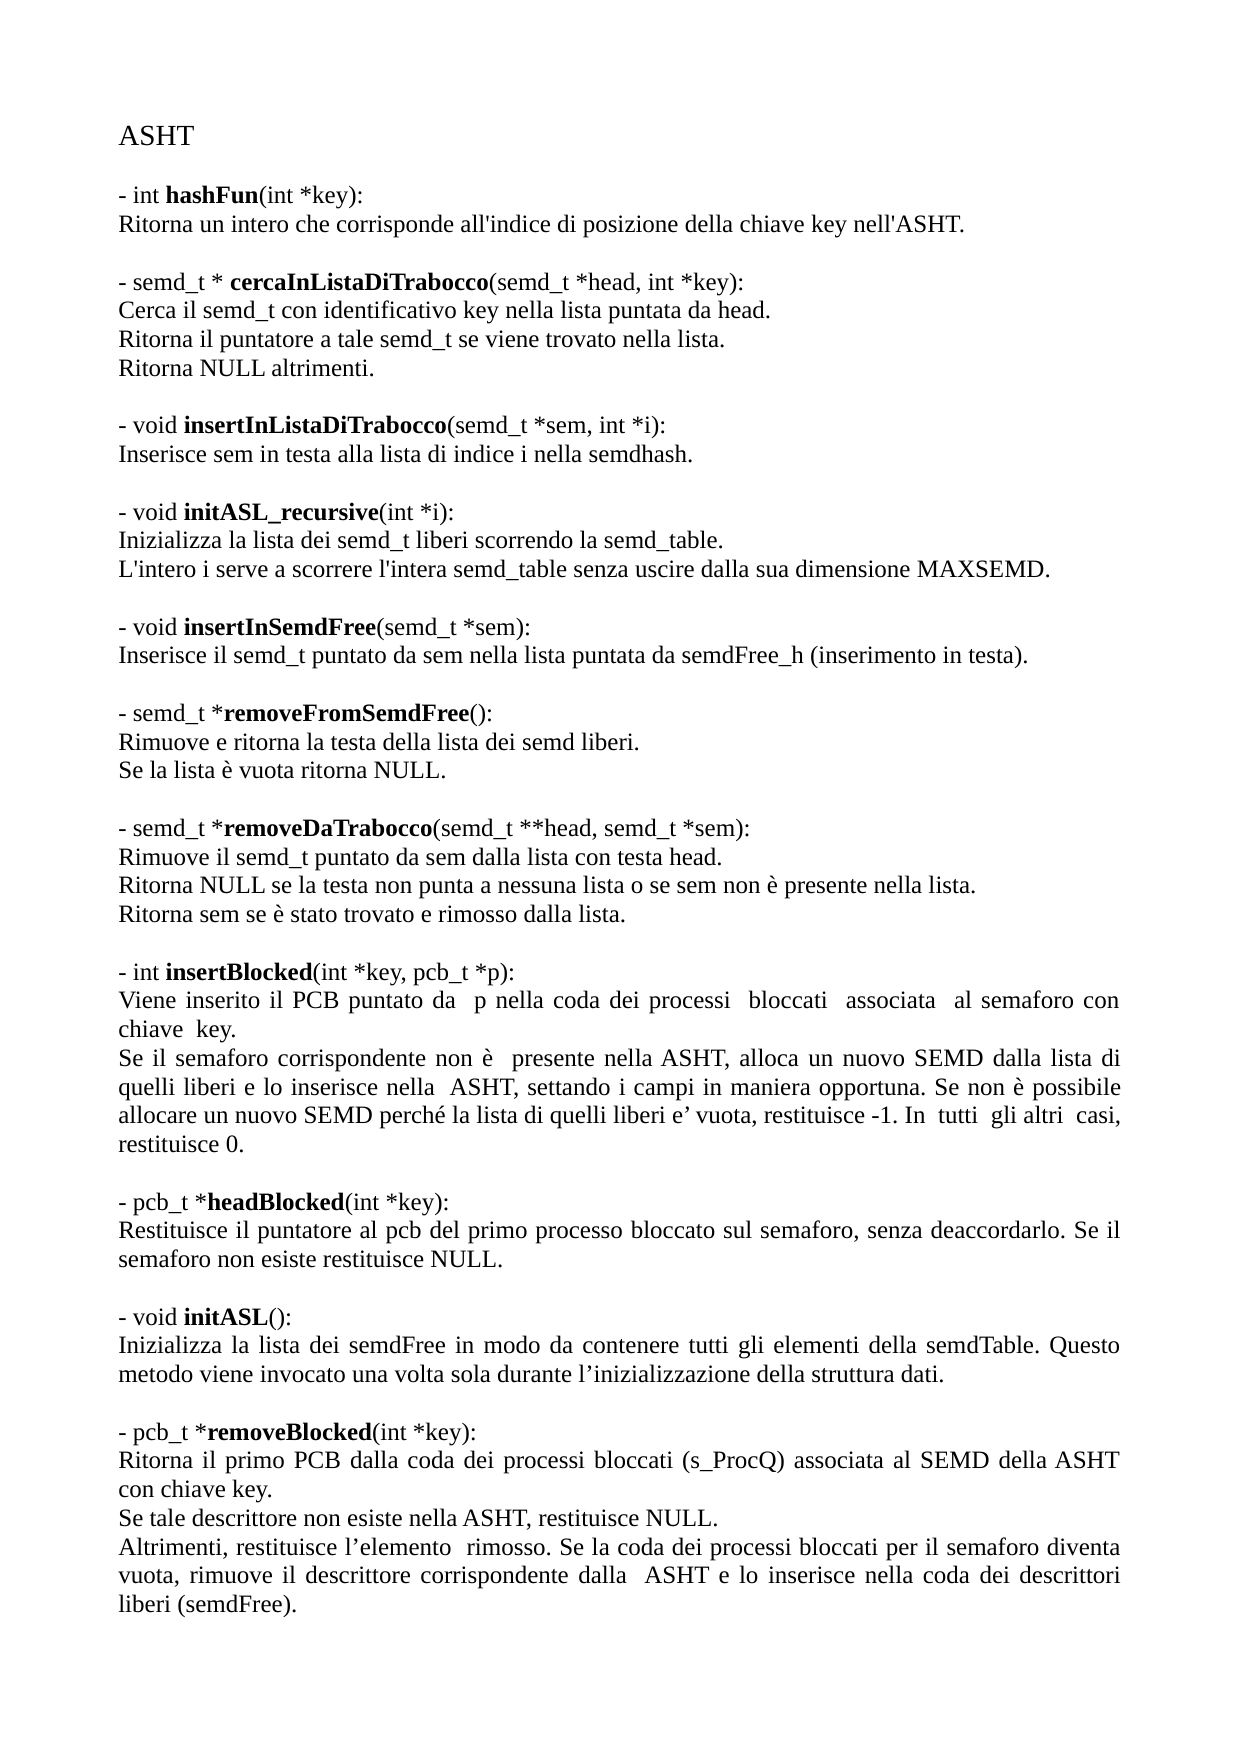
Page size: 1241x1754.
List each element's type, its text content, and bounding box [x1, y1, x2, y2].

text Ritorna il puntatore a tale semd_t se viene trovato nella lista. [118, 324, 1122, 353]
text Ritorna sem se è stato trovato e rimosso dalla lista. [118, 899, 1122, 928]
text Se il semaforo corrispondente non è presente nella ASHT, alloca un nuovo SEMD dalla lista di quelli liberi e lo inserisce nella ASHT, settando i campi in maniera opportuna. Se non è possibile allocare un nuovo SEMD perché la lista di quelli liberi e’ vuota, restituisce -1. In tutti gli altri casi, restituisce 0. [118, 1043, 1122, 1158]
text - void insertInSemdFree(semd_t *sem): [118, 612, 1122, 640]
text Ritorna NULL se la testa non punta a nessuna lista o se sem non è presente nella lista. [118, 870, 1122, 899]
text Restituisce il puntatore al pcb del primo processo bloccato sul semaforo, senza deaccordarlo. Se il semaforo non esiste restituisce NULL. [118, 1215, 1122, 1273]
text Cerca il semd_t con identificativo key nella lista puntata da head. [118, 295, 1122, 324]
text Inserisce il semd_t puntato da sem nella lista puntata da semdFree_h (inserimento in testa). [118, 640, 1122, 669]
text L'intero i serve a scorrere l'intera semd_table senza uscire dalla sua dimensione MAXSEMD. [118, 554, 1122, 583]
text - int insertBlocked(int *key, pcb_t *p): [118, 957, 1122, 985]
text Inserisce sem in testa alla lista di indice i nella semdhash. [118, 439, 1122, 468]
text - semd_t * cercaInListaDiTrabocco(semd_t *head, int *key): [118, 267, 1122, 295]
text Se la lista è vuota ritorna NULL. [118, 755, 1122, 784]
text - pcb_t *removeBlocked(int *key): [118, 1417, 1122, 1445]
text Rimuove e ritorna la testa della lista dei semd liberi. [118, 727, 1122, 755]
text - void initASL(): [118, 1302, 1122, 1330]
text - pcb_t *headBlocked(int *key): [118, 1187, 1122, 1215]
text Ritorna il primo PCB dalla coda dei processi bloccati (s_ProcQ) associata al SEMD della ASHT con chiave key. [118, 1445, 1122, 1503]
text Rimuove il semd_t puntato da sem dalla lista con testa head. [118, 842, 1122, 870]
text ASHT [118, 118, 1122, 152]
text Altrimenti, restituisce l’elemento rimosso. Se la coda dei processi bloccati per il semaforo diventa vuota, rimuove il descrittore corrispondente dalla ASHT e lo inserisce nella coda dei descrittori liberi (semdFree). [118, 1532, 1122, 1618]
text Ritorna un intero che corrisponde all'indice di posizione della chiave key nell'ASHT. [118, 209, 1122, 238]
text - semd_t *removeDaTrabocco(semd_t **head, semd_t *sem): [118, 813, 1122, 842]
text Inizializza la lista dei semd_t liberi scorrendo la semd_table. [118, 525, 1122, 554]
text - semd_t *removeFromSemdFree(): [118, 698, 1122, 727]
text Se tale descrittore non esiste nella ASHT, restituisce NULL. [118, 1503, 1122, 1532]
text - int hashFun(int *key): [118, 180, 1122, 209]
text - void initASL_recursive(int *i): [118, 497, 1122, 525]
text Inizializza la lista dei semdFree in modo da contenere tutti gli elementi della semdTable. Questo metodo viene invocato una volta sola durante l’inizializzazione della struttura dati. [118, 1330, 1122, 1388]
text - void insertInListaDiTrabocco(semd_t *sem, int *i): [118, 410, 1122, 439]
text Viene inserito il PCB puntato da p nella coda dei processi bloccati associata al semaforo con chiave key. [118, 985, 1122, 1043]
text Ritorna NULL altrimenti. [118, 353, 1122, 382]
